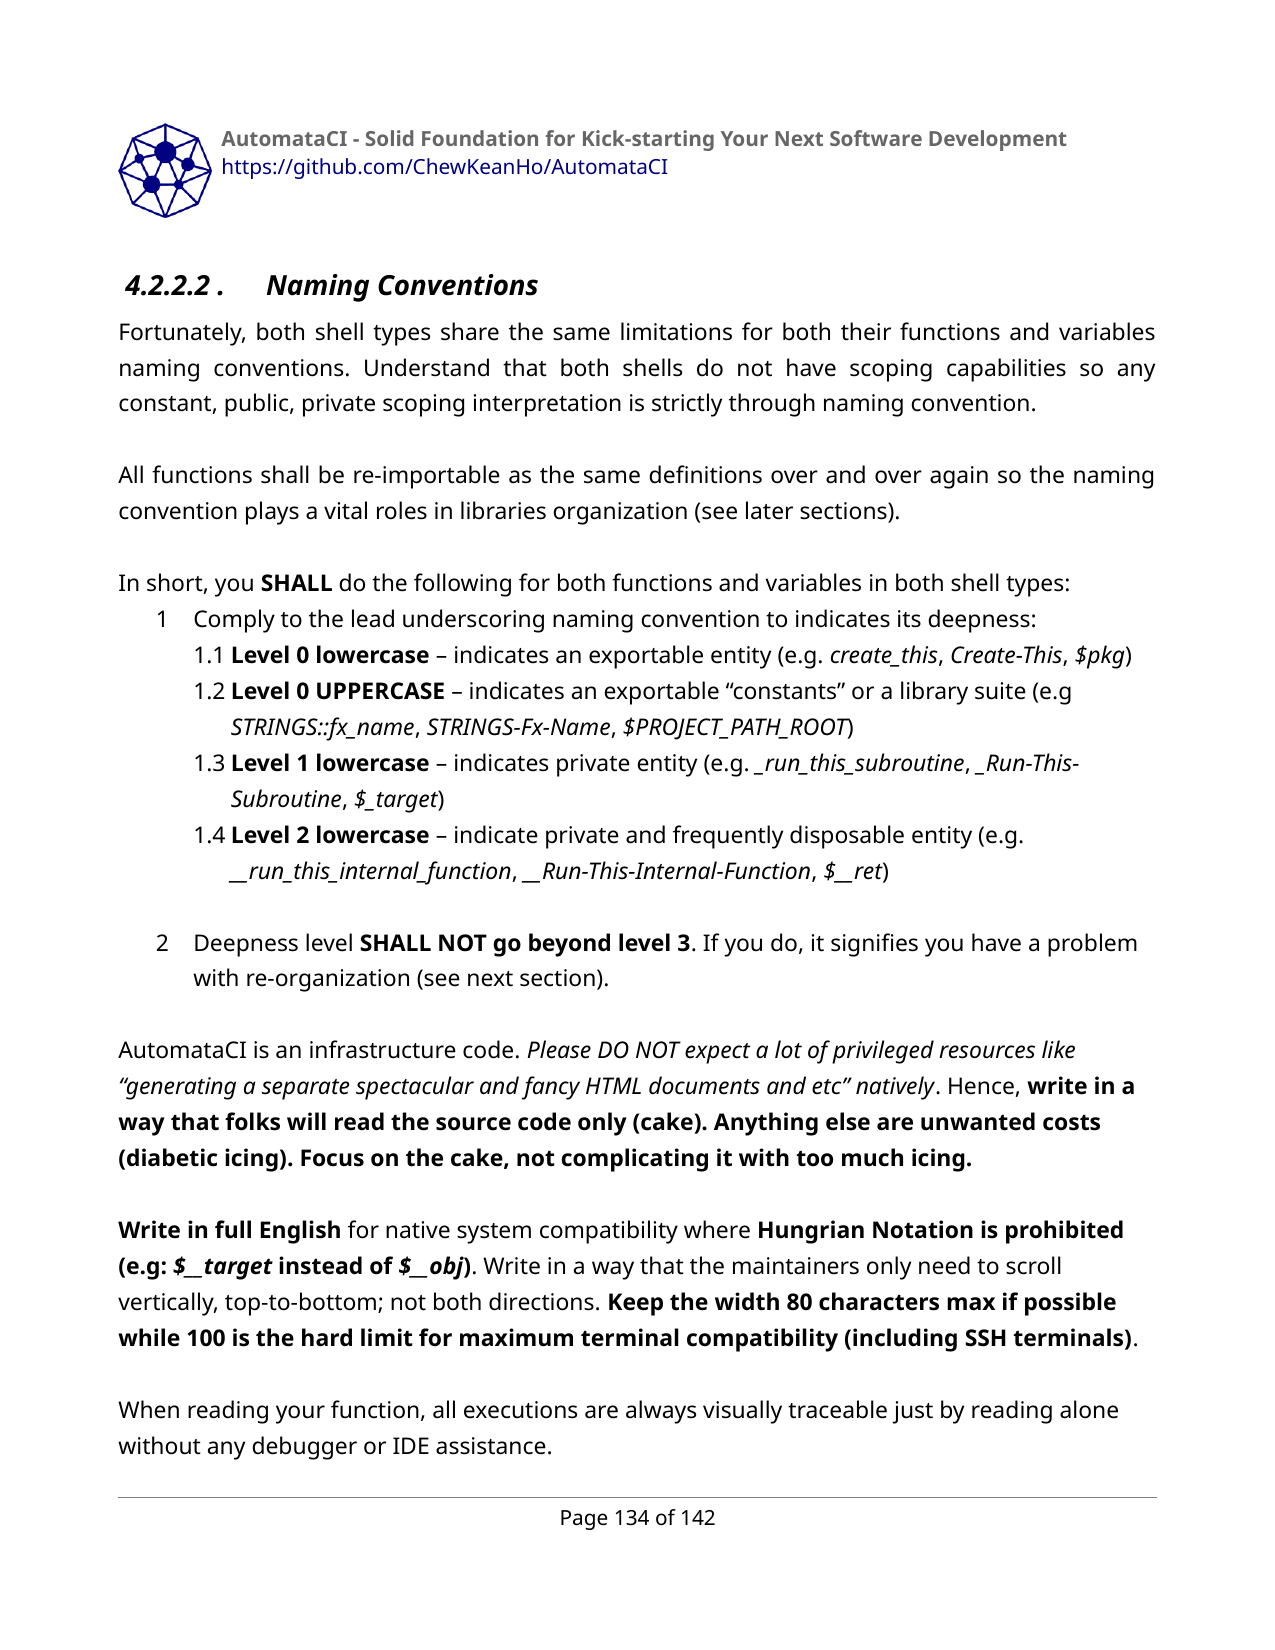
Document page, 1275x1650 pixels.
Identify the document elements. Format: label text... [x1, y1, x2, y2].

list Level 2 lowercase – indicate private and frequently disposable entity (e.g. __run_this_internal_function, __Run-This-Internal-Function, $__ret) [193, 819, 1157, 886]
list Level 1 lowercase – indicates private entity (e.g. _run_this_subroutine, _Run-This-Subroutine, $_target) [193, 747, 1157, 814]
text All functions shall be re-importable as the same definitions over and over again so the naming convention plays a vital roles in libraries organization (see later sections). [118, 459, 1157, 526]
list Comply to the lead underscoring naming convention to indicates its deepness: [156, 603, 1157, 634]
subtitle Naming Conventions [118, 265, 1157, 303]
list Level 0 UPPERCASE – indicates an exportable “constants” or a library suite (e.g STRINGS::fx_name, STRINGS-Fx-Name, $PROJECT_PATH_ROOT) [193, 675, 1157, 742]
picture [118, 123, 212, 218]
text Fortunately, both shell types share the same limitations for both their functions and variables naming conventions. Understand that both shells do not have scoping capabilities so any constant, public, private scoping interpretation is strictly through naming convention. [118, 316, 1157, 419]
text Write in full English for native system compatibility where Hungrian Notation is prohibited (e.g: $__target instead of $__obj). Write in a way that the maintainers only need to scroll vertically, top-to-bottom; not both directions. Keep the width 80 characters max if possible while 100 is the hard limit for maximum terminal compatibility (including SSH terminals). [118, 1214, 1157, 1353]
text AutomataCI is an infrastructure code. Please DO NOT expect a lot of privileged resources like “generating a separate spectacular and fancy HTML documents and etc” natively. Hence, write in a way that folks will read the source code only (cake). Anything else are unwanted costs (diabetic icing). Focus on the cake, not complicating it with too much icing. [118, 1034, 1157, 1173]
text When reading your function, all executions are always visually traceable just by reading alone without any debugger or IDE assistance. [118, 1394, 1157, 1461]
text In short, you SHALL do the following for both functions and variables in both shell types: [118, 567, 1157, 598]
list Level 0 lowercase – indicates an exportable entity (e.g. create_this, Create-This, $pkg) [193, 639, 1157, 670]
list Deepness level SHALL NOT go beyond level 3. If you do, it signifies you have a problem with re-organization (see next section). [156, 926, 1157, 994]
